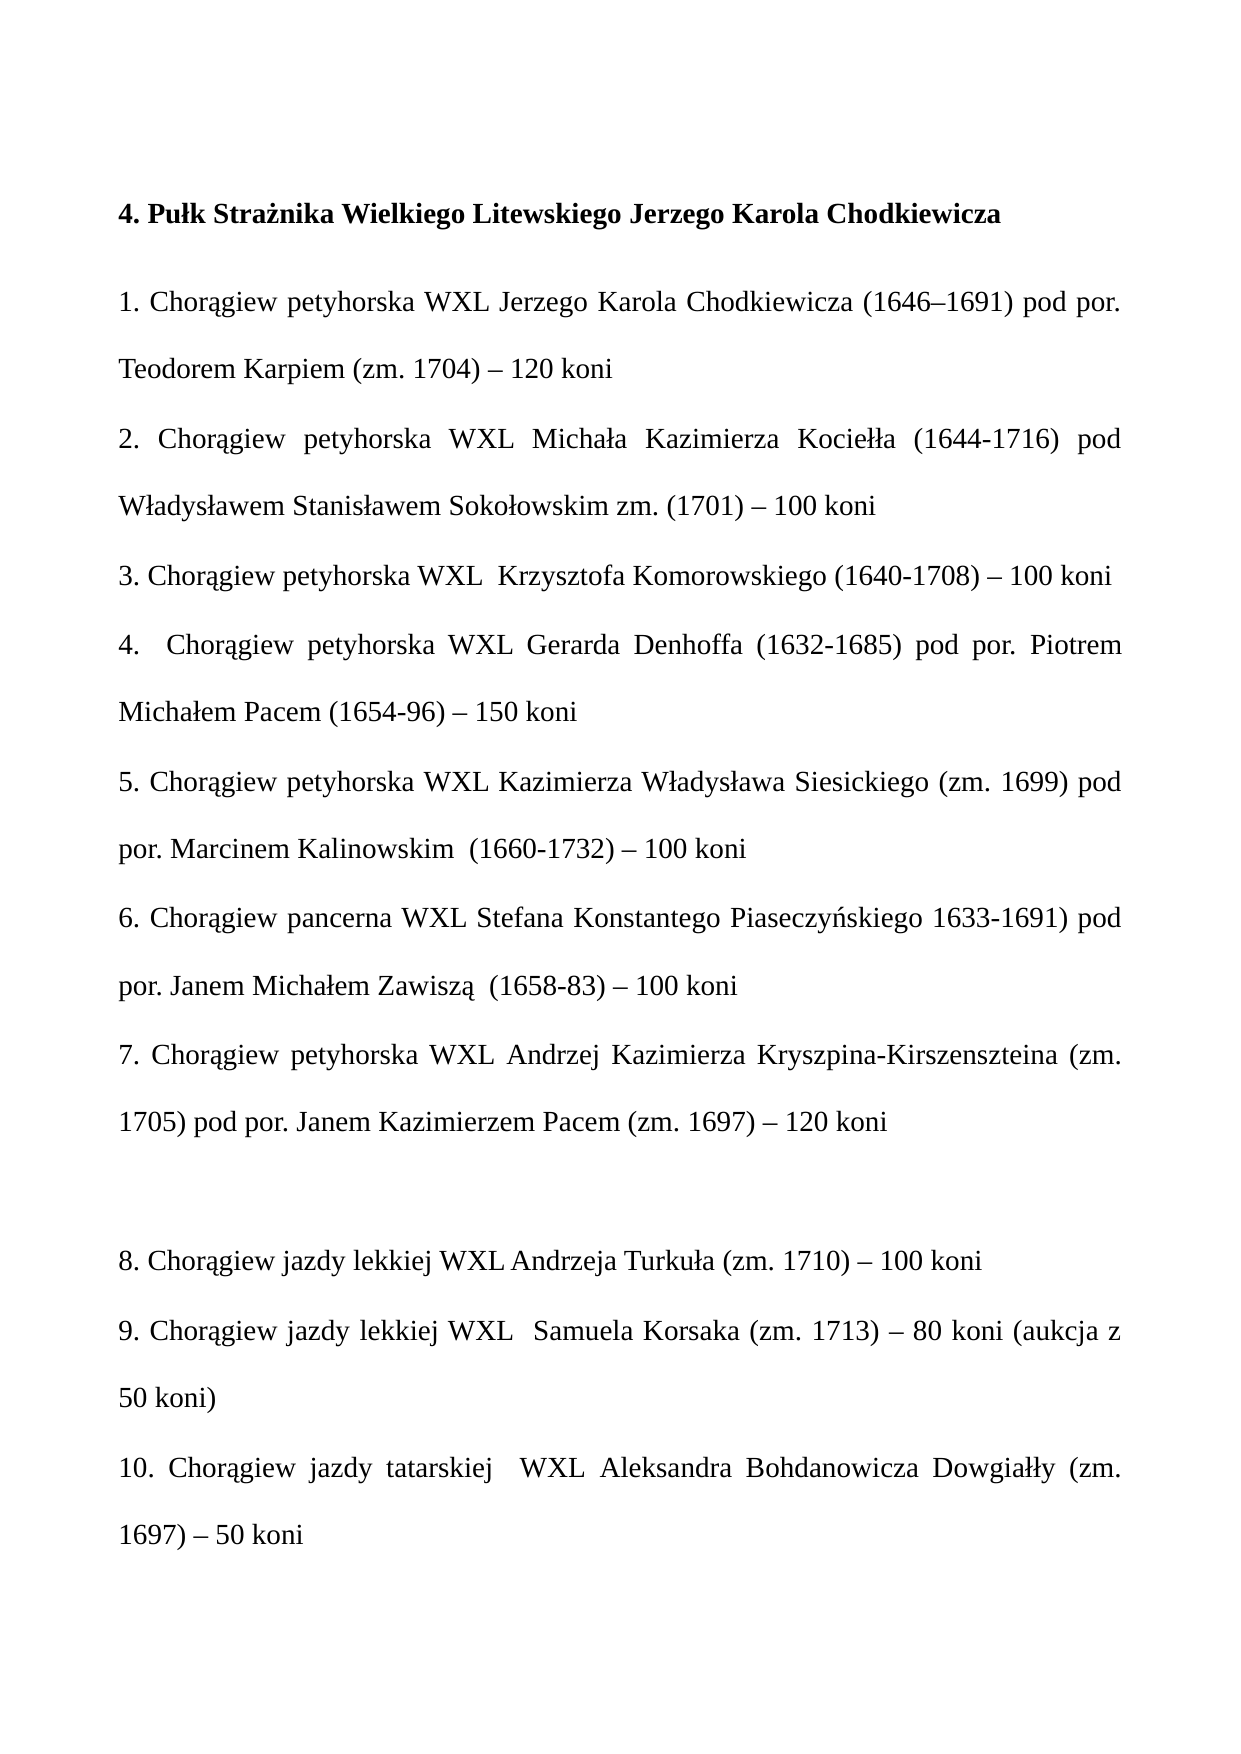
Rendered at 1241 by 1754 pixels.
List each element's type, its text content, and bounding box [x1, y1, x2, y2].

text 10. Chorągiew jazdy tatarskiej WXL Aleksandra Bohdanowicza Dowgiałły (zm. 1697) – 50 koni [118, 1450, 1122, 1550]
text 5. Chorągiew petyhorska WXL Kazimierza Władysława Siesickiego (zm. 1699) pod por. Marcinem Kalinowskim (1660-1732) – 100 koni [118, 764, 1122, 864]
text 7. Chorągiew petyhorska WXL Andrzej Kazimierza Kryszpina-Kirszenszteina (zm. 1705) pod por. Janem Kazimierzem Pacem (zm. 1697) – 120 koni [118, 1037, 1122, 1138]
text 6. Chorągiew pancerna WXL Stefana Konstantego Piaseczyńskiego 1633-1691) pod por. Janem Michałem Zawiszą (1658-83) – 100 koni [118, 901, 1122, 1001]
text 4. Chorągiew petyhorska WXL Gerarda Denhoffa (1632-1685) pod por. Piotrem Michałem Pacem (1654-96) – 150 koni [118, 627, 1122, 728]
text 9. Chorągiew jazdy lekkiej WXL Samuela Korsaka (zm. 1713) – 80 koni (aukcja z 50 koni) [118, 1313, 1122, 1414]
text 3. Chorągiew petyhorska WXL Krzysztofa Komorowskiego (1640-1708) – 100 koni [118, 558, 1122, 591]
text 2. Chorągiew petyhorska WXL Michała Kazimierza Kociełła (1644-1716) pod Władysławem Stanisławem Sokołowskim zm. (1701) – 100 koni [118, 421, 1122, 522]
text 4. Pułk Strażnika Wielkiego Litewskiego Jerzego Karola Chodkiewicza [118, 196, 1122, 230]
text 8. Chorągiew jazdy lekkiej WXL Andrzeja Turkuła (zm. 1710) – 100 koni [118, 1243, 1122, 1277]
text 1. Chorągiew petyhorska WXL Jerzego Karola Chodkiewicza (1646–1691) pod por. Teodorem Karpiem (zm. 1704) – 120 koni [118, 284, 1122, 385]
